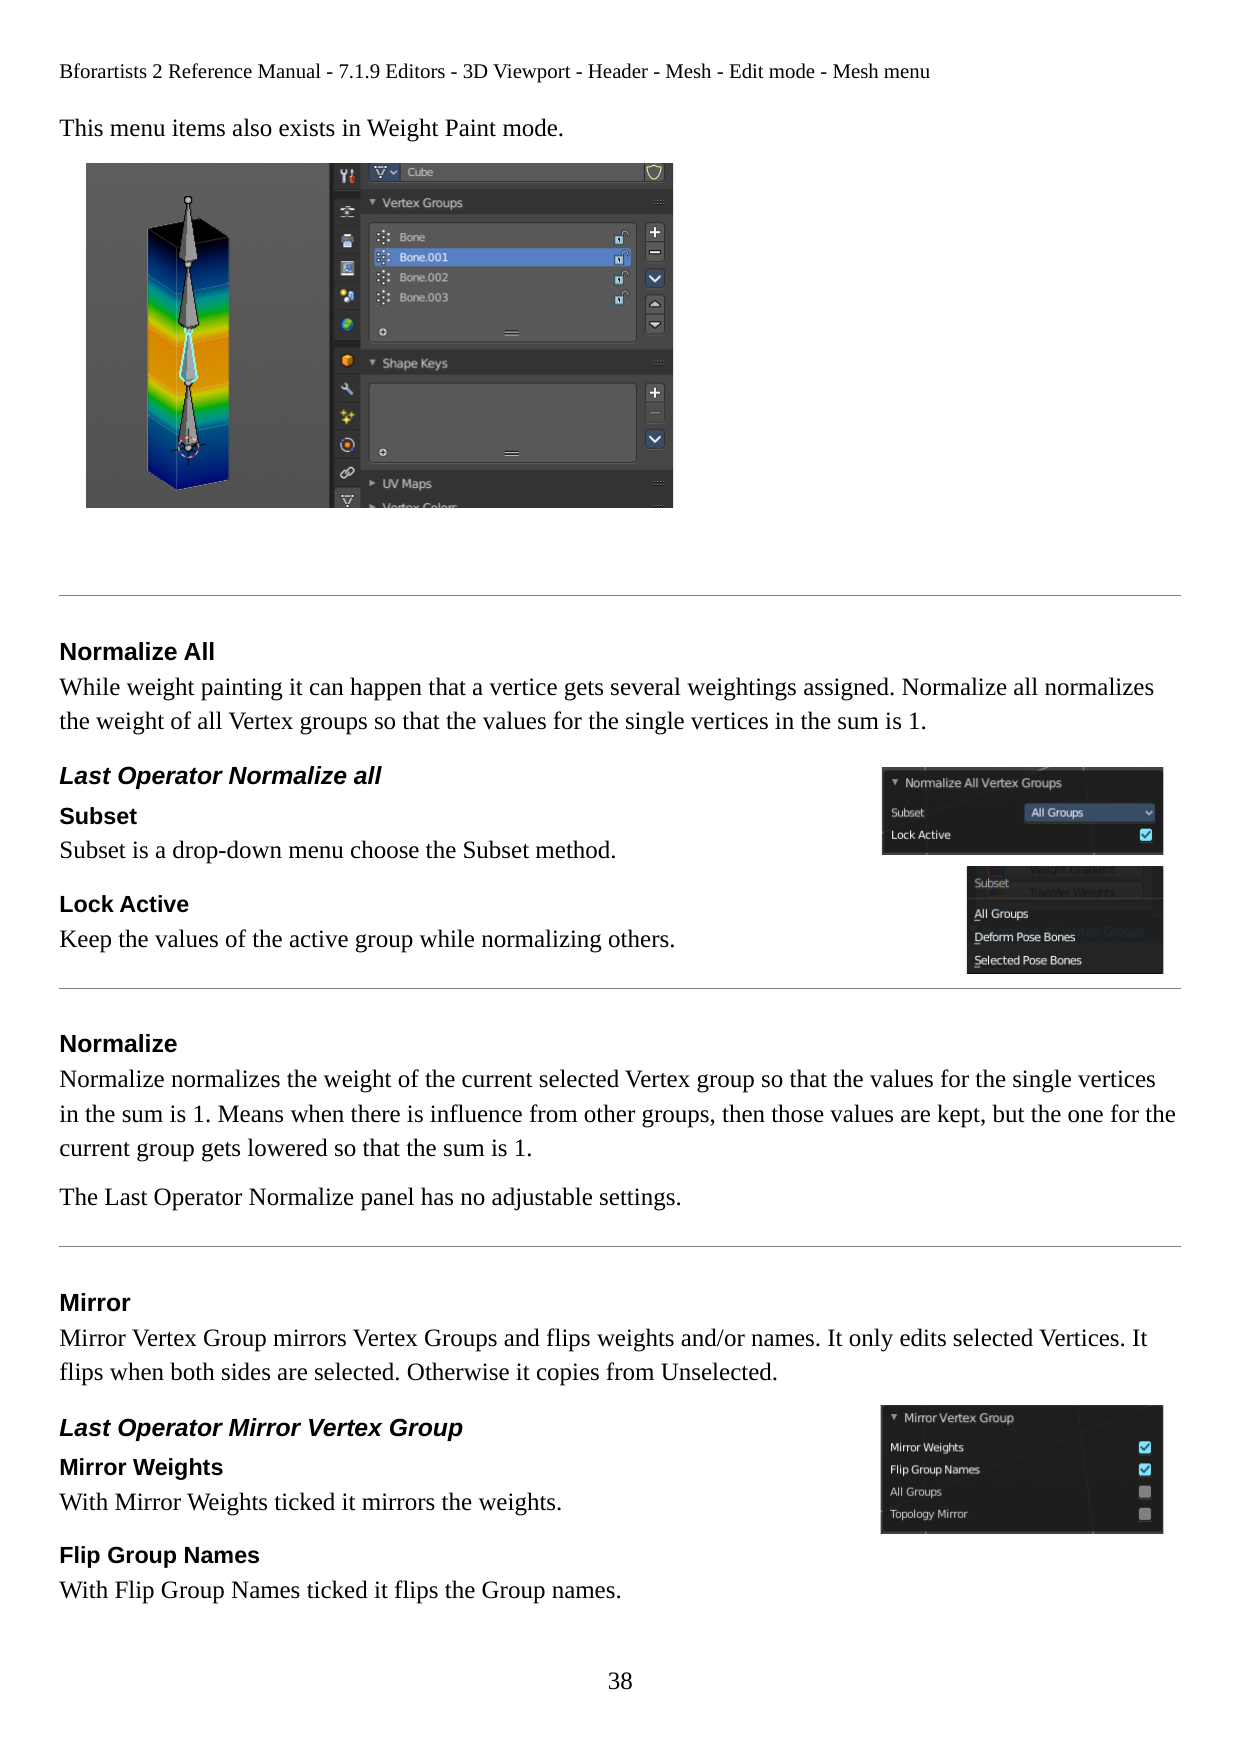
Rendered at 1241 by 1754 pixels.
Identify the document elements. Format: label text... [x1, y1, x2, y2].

subtitle Normalize [59, 1029, 1181, 1058]
subtitle Subset [59, 802, 881, 829]
subtitle [1164, 891, 1181, 918]
text This menu items also exists in Weight Paint mode. [59, 113, 1181, 141]
picture [966, 866, 1164, 974]
subtitle Mirror Weights [59, 1454, 880, 1481]
subtitle [1164, 1454, 1181, 1481]
picture [86, 163, 674, 508]
subtitle Flip Group Names [59, 1542, 1181, 1569]
subtitle Mirror [59, 1288, 1181, 1317]
picture [881, 767, 1164, 855]
text Keep the values of the active group while normalizing others. [59, 924, 966, 953]
subtitle Normalize All [59, 637, 1181, 665]
picture [880, 1405, 1164, 1534]
subtitle [1164, 802, 1181, 829]
subtitle Lock Active [59, 891, 966, 918]
text The Last Operator Normalize panel has no adjustable settings. [59, 1182, 1181, 1211]
text Mirror Vertex Group mirrors Vertex Groups and flips weights and/or names. It only edits selected Vertices. It flips when both sides are selected. Otherwise it copies from Unselected. [59, 1323, 1181, 1386]
text With Flip Group Names ticked it flips the Group names. [59, 1575, 1181, 1604]
subtitle Last Operator Mirror Vertex Group [59, 1413, 880, 1441]
text While weight painting it can happen that a vertice gets several weightings assigned. Normalize all normalizes the weight of all Vertex groups so that the values for the single vertices in the sum is 1. [59, 672, 1181, 735]
subtitle Last Operator Normalize all [59, 761, 1181, 790]
text With Mirror Weights ticked it mirrors the weights. [59, 1487, 880, 1516]
text Normalize normalizes the weight of the current selected Vertex group so that the values for the single vertices in the sum is 1. Means when there is influence from other groups, then those values are kept, but the one for the current group gets lowered so that the sum is 1. [59, 1064, 1181, 1162]
text Subset is a drop-down menu choose the Subset method. [59, 836, 1181, 864]
